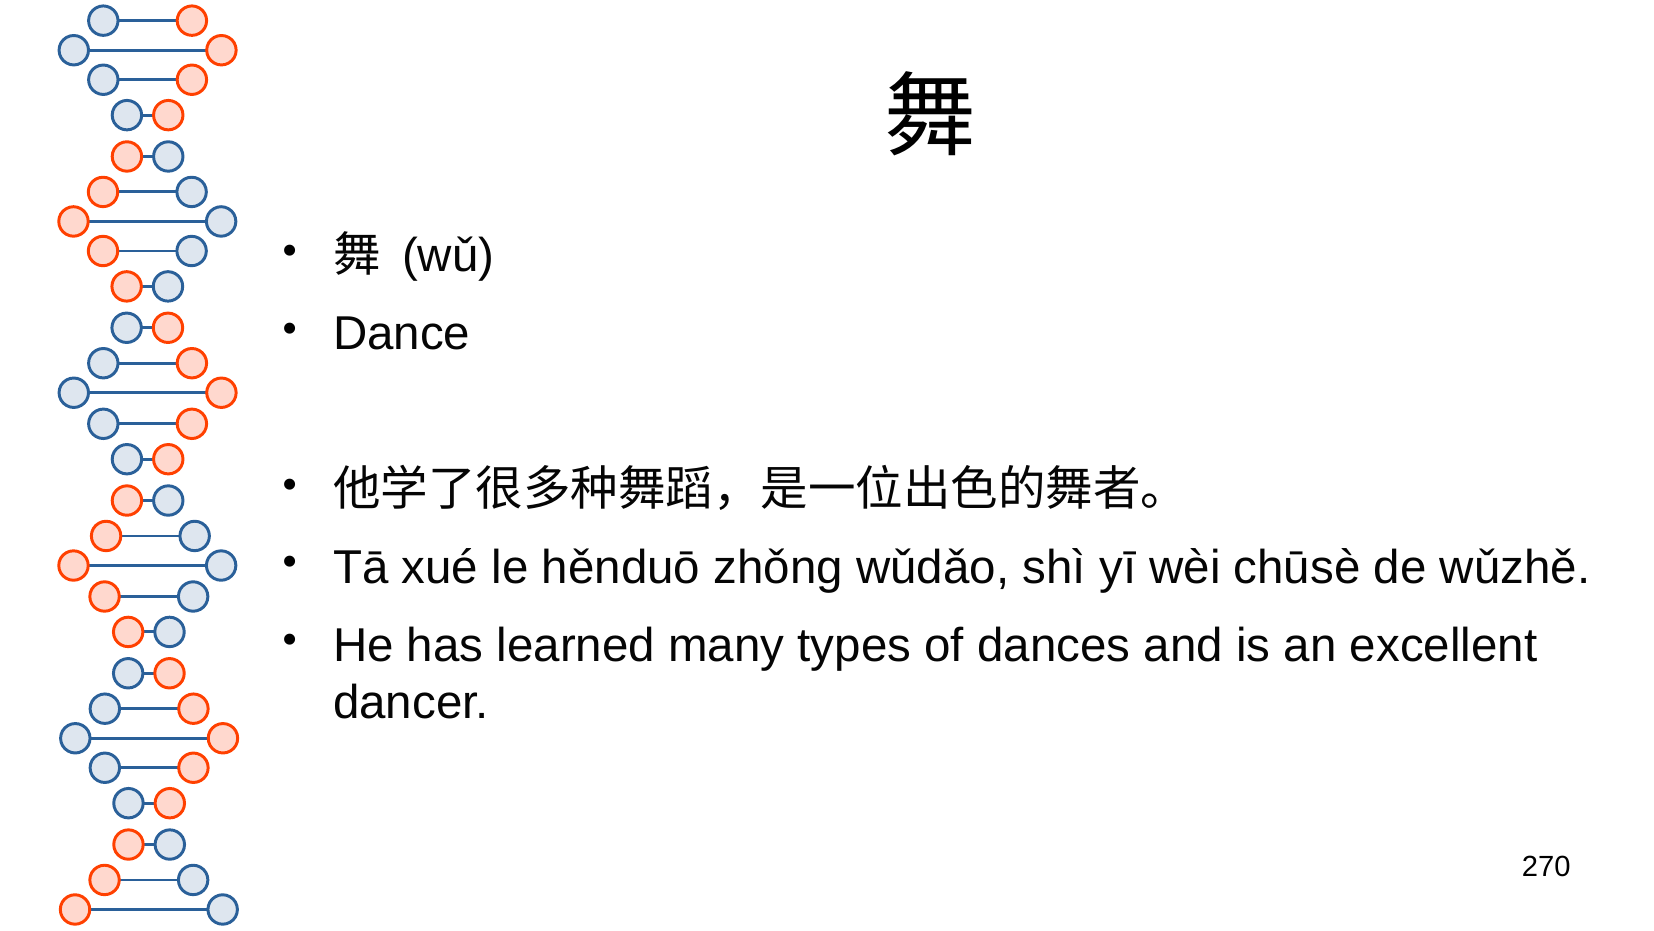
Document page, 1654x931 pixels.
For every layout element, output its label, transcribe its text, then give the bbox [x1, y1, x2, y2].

title 舞 [265, 35, 1595, 189]
list 舞 (wǔ) Dance 他学了很多种舞蹈，是一位出色的舞者。 Tā xué le hěnduō zhǒng wǔdǎo, shì yī wèi chūsè de wǔzhě. He has learned many types of dances and is an excellent dancer. [265, 224, 1595, 764]
